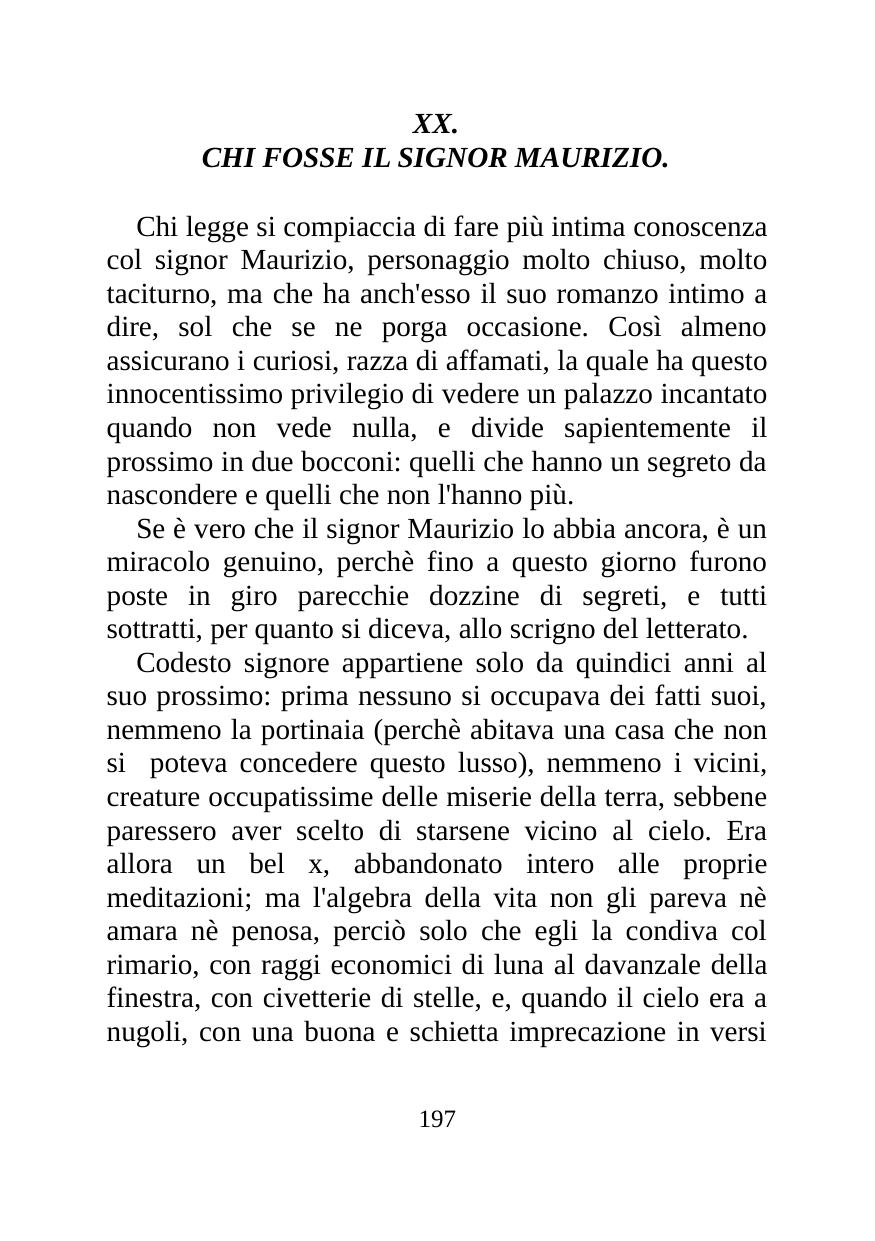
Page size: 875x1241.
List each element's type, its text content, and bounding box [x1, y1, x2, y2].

text Se è vero che il signor Maurizio lo abbia ancora, è un miracolo genuino, perchè fino a questo giorno furono poste in giro parecchie dozzine di segreti, e tutti sottratti, per quanto si diceva, allo scrigno del letterato. [106, 511, 768, 645]
text Chi legge si compiaccia di fare più intima conoscenza col signor Maurizio, personaggio molto chiuso, molto taciturno, ma che ha anch'esso il suo romanzo intimo a dire, sol che se ne porga occasione. Così almeno assicurano i curiosi, razza di affamati, la quale ha questo innocentissimo privilegio di vedere un palazzo incantato quando non vede nulla, e divide sapientemente il prossimo in due bocconi: quelli che hanno un segreto da nascondere e quelli che non l'hanno più. [106, 209, 768, 511]
text Codesto signore appartiene solo da quindici anni al suo prossimo: prima nessuno si occupava dei fatti suoi, nemmeno la portinaia (perchè abitava una casa che non si poteva concedere questo lusso), nemmeno i vicini, creature occupatissime delle miserie della terra, sebbene paressero aver scelto di starsene vicino al cielo. Era allora un bel x, abbandonato intero alle proprie meditazioni; ma l'algebra della vita non gli pareva nè amara nè penosa, perciò solo che egli la condiva col rimario, con raggi economici di luna al davanzale della finestra, con civetterie di stelle, e, quando il cielo era a nugoli, con una buona e schietta imprecazione in versi [106, 645, 768, 1047]
subtitle XX. CHI FOSSE IL SIGNOR MAURIZIO. [106, 106, 768, 173]
